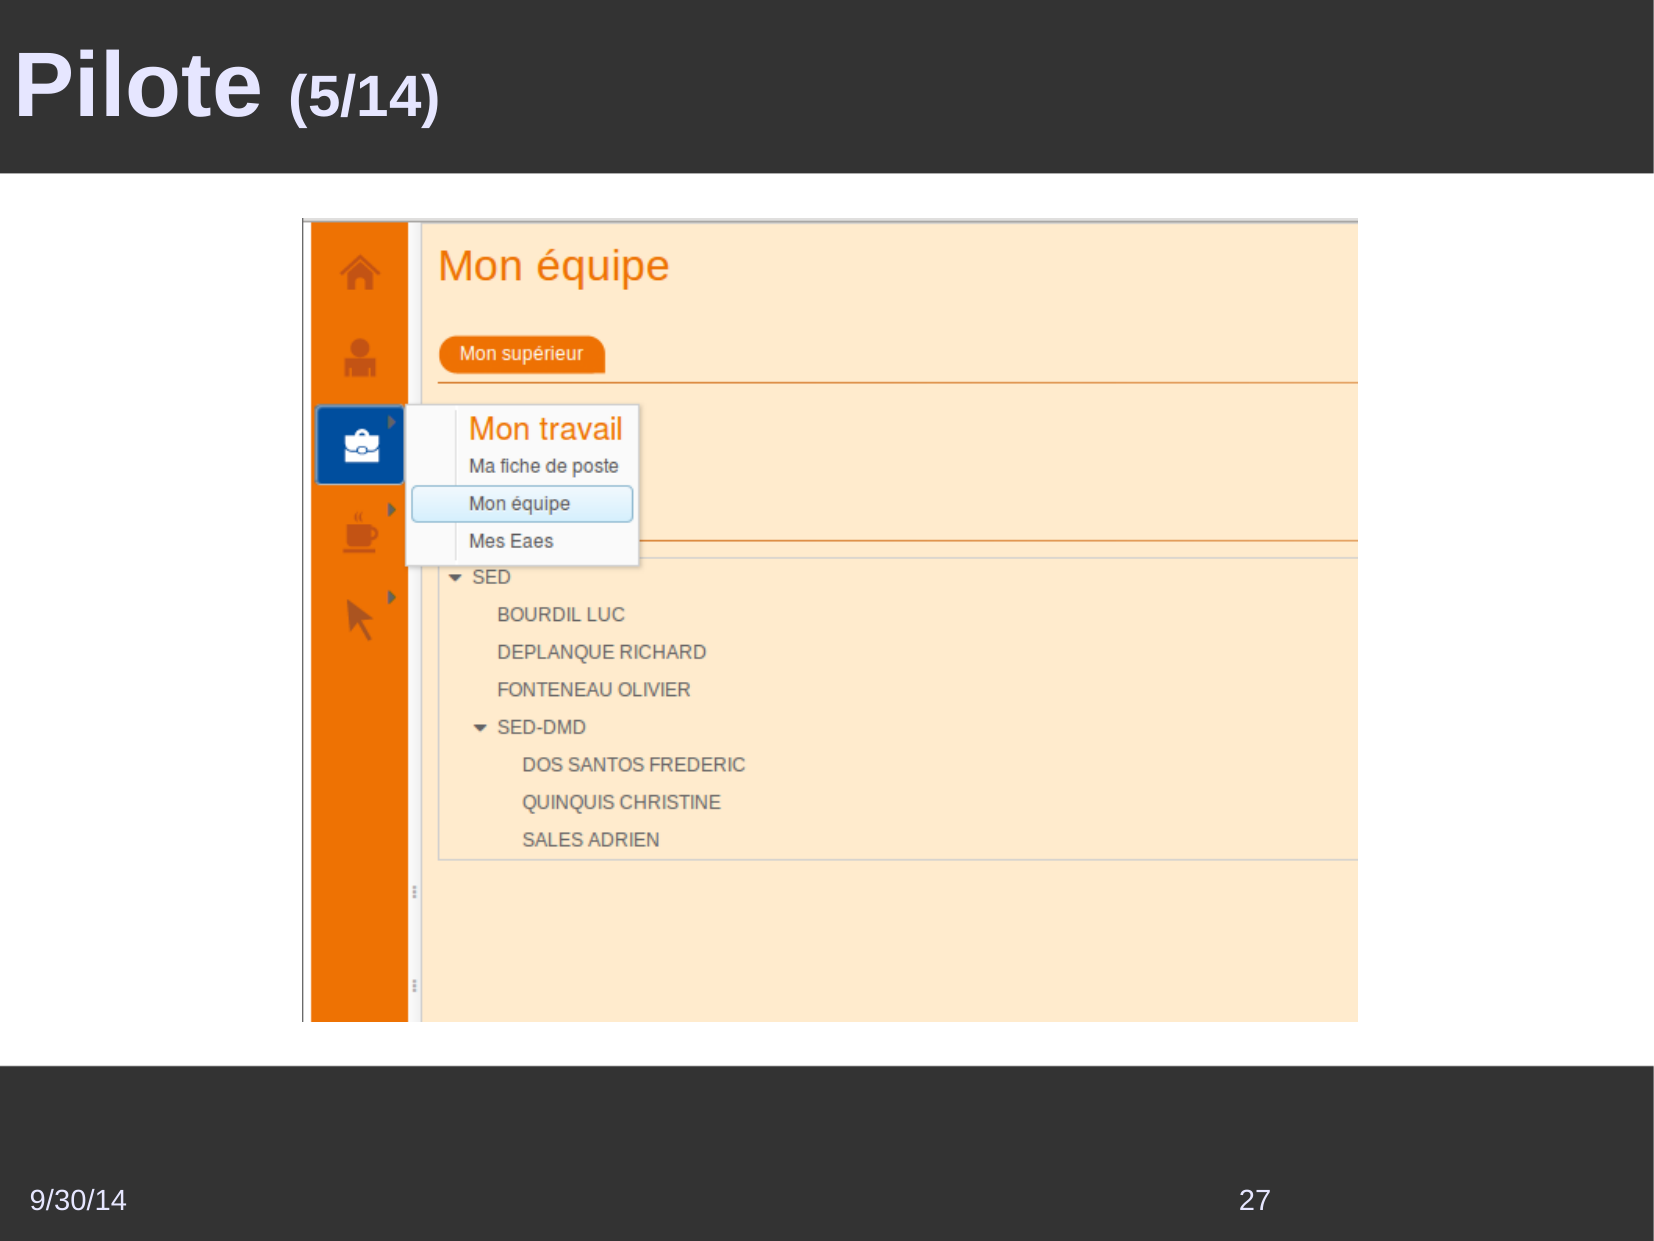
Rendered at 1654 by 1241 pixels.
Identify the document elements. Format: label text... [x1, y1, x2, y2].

title Pilote (5/14) [13, 25, 456, 136]
text_box [1238, 1181, 1625, 1241]
picture [0, 0, 1654, 1241]
text_box 9/30/14 [29, 1181, 566, 1241]
